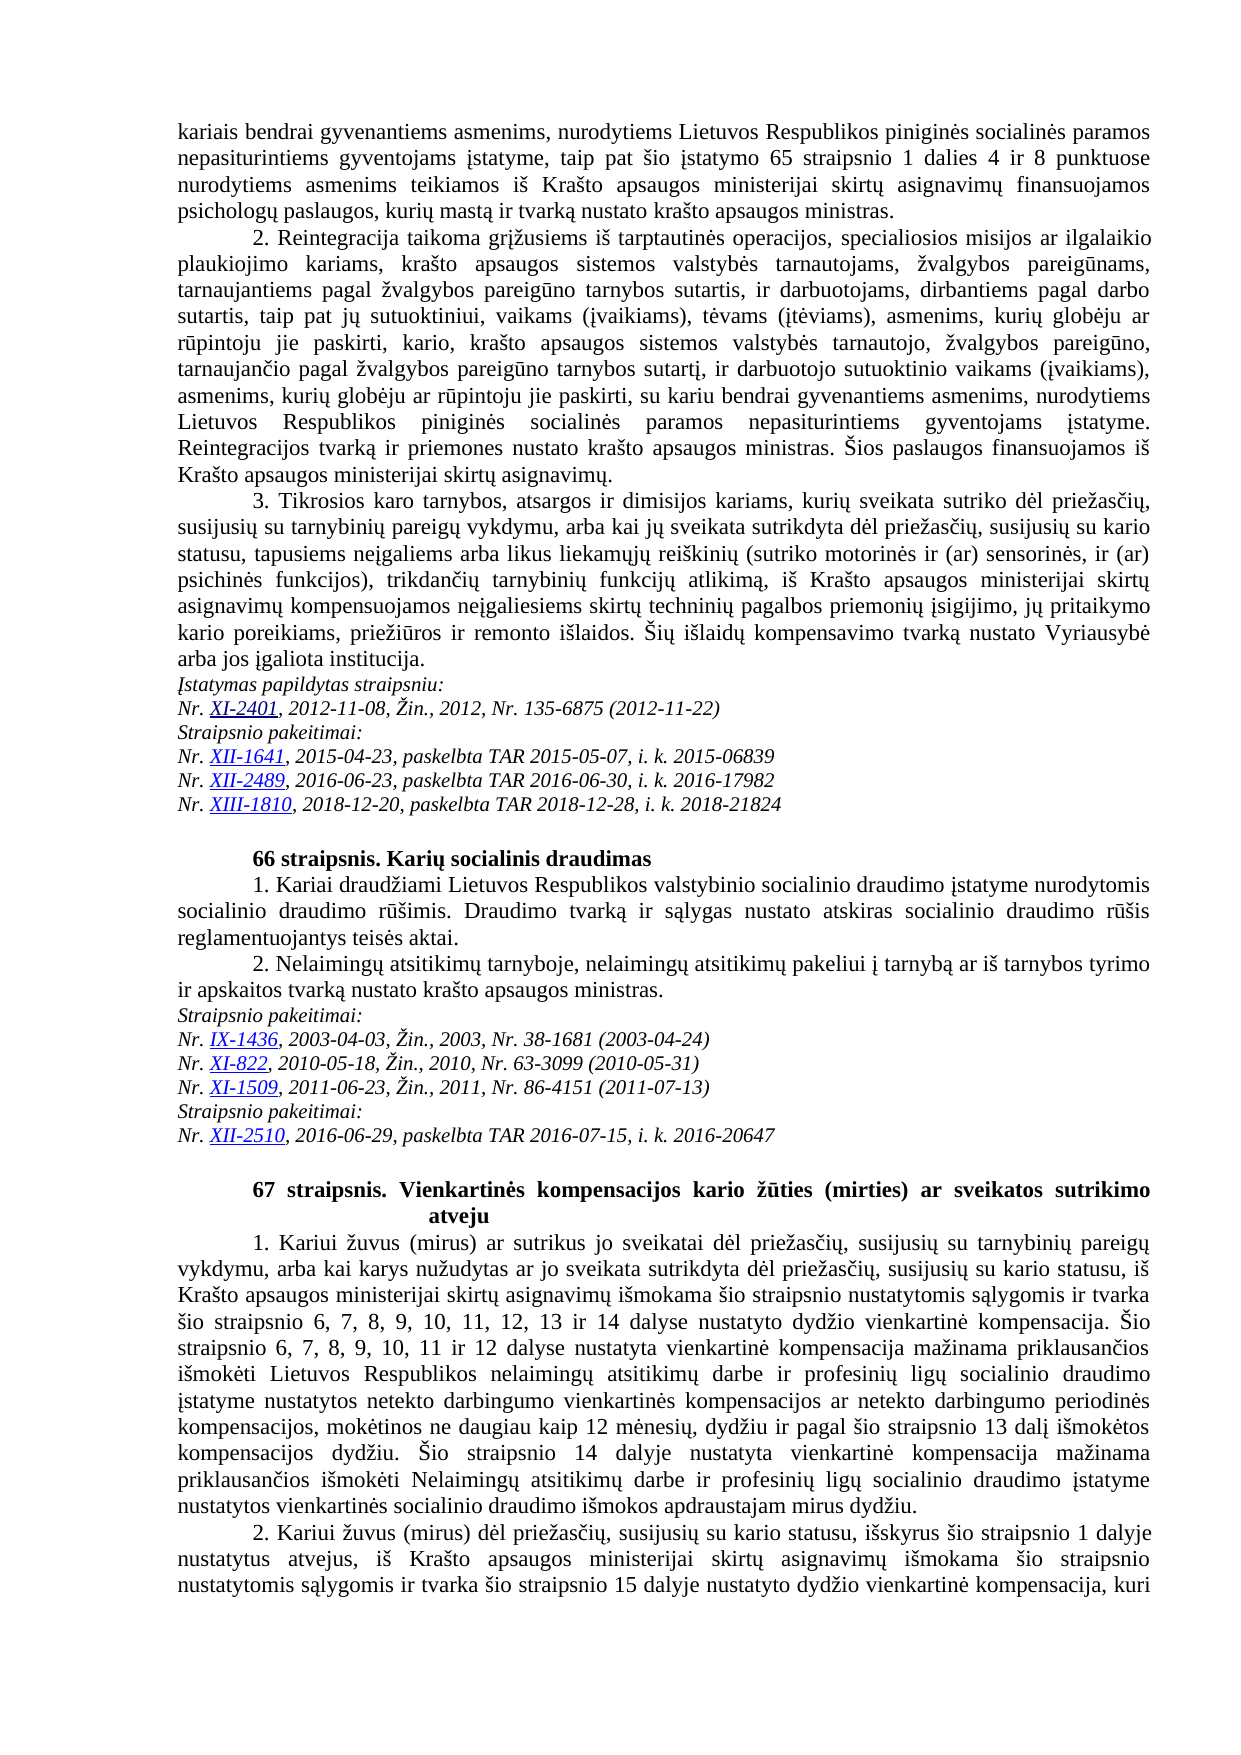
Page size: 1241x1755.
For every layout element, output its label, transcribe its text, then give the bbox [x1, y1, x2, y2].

text 1. Kariai draudžiami Lietuvos Respublikos valstybinio socialinio draudimo įstatyme nurodytomis socialinio draudimo rūšimis. Draudimo tvarką ir sąlygas nustato atskiras socialinio draudimo rūšis reglamentuojantys teisės aktai. [177, 871, 1152, 950]
text 2. Reintegracija taikoma grįžusiems iš tarptautinės operacijos, specialiosios misijos ar ilgalaikio plaukiojimo kariams, krašto apsaugos sistemos valstybės tarnautojams, žvalgybos pareigūnams, tarnaujantiems pagal žvalgybos pareigūno tarnybos sutartis, ir darbuotojams, dirbantiems pagal darbo sutartis, taip pat jų sutuoktiniui, vaikams (įvaikiams), tėvams (įtėviams), asmenims, kurių globėju ar rūpintoju jie paskirti, kario, krašto apsaugos sistemos valstybės tarnautojo, žvalgybos pareigūno, tarnaujančio pagal žvalgybos pareigūno tarnybos sutartį, ir darbuotojo sutuoktinio vaikams (įvaikiams), asmenims, kurių globėju ar rūpintoju jie paskirti, su kariu bendrai gyvenantiems asmenims, nurodytiems Lietuvos Respublikos piniginės socialinės paramos nepasiturintiems gyventojams įstatyme. Reintegracijos tvarką ir priemones nustato krašto apsaugos ministras. Šios paslaugos finansuojamos iš Krašto apsaugos ministerijai skirtų asignavimų. [177, 223, 1152, 487]
text Nr. IX-1436, 2003-04-03, Žin., 2003, Nr. 38-1681 (2003-04-24) [177, 1027, 1152, 1051]
text 2. Nelaimingų atsitikimų tarnyboje, nelaimingų atsitikimų pakeliui į tarnybą ar iš tarnybos tyrimo ir apskaitos tvarką nustato krašto apsaugos ministras. [177, 950, 1152, 1003]
text 2. Kariui žuvus (mirus) dėl priežasčių, susijusių su kario statusu, išskyrus šio straipsnio 1 dalyje nustatytus atvejus, iš Krašto apsaugos ministerijai skirtų asignavimų išmokama šio straipsnio nustatytomis sąlygomis ir tvarka šio straipsnio 15 dalyje nustatyto dydžio vienkartinė kompensacija, kuri [177, 1518, 1152, 1598]
text Nr. XII-2489, 2016-06-23, paskelbta TAR 2016-06-30, i. k. 2016-17982 [177, 768, 1152, 792]
text Nr. XI-822, 2010-05-18, Žin., 2010, Nr. 63-3099 (2010-05-31) [177, 1051, 1152, 1075]
text kariais bendrai gyvenantiems asmenims, nurodytiems Lietuvos Respublikos piniginės socialinės paramos nepasiturintiems gyventojams įstatyme, taip pat šio įstatymo 65 straipsnio 1 dalies 4 ir 8 punktuose nurodytiems asmenims teikiamos iš Krašto apsaugos ministerijai skirtų asignavimų finansuojamos psichologų paslaugos, kurių mastą ir tvarką nustato krašto apsaugos ministras. [177, 118, 1152, 223]
text 3. Tikrosios karo tarnybos, atsargos ir dimisijos kariams, kurių sveikata sutriko dėl priežasčių, susijusių su tarnybinių pareigų vykdymu, arba kai jų sveikata sutrikdyta dėl priežasčių, susijusių su kario statusu, tapusiems neįgaliems arba likus liekamųjų reiškinių (sutriko motorinės ir (ar) sensorinės, ir (ar) psichinės funkcijos), trikdančių tarnybinių funkcijų atlikimą, iš Krašto apsaugos ministerijai skirtų asignavimų kompensuojamos neįgaliesiems skirtų techninių pagalbos priemonių įsigijimo, jų pritaikymo kario poreikiams, priežiūros ir remonto išlaidos. Šių išlaidų kompensavimo tvarką nustato Vyriausybė arba jos įgaliota institucija. [177, 487, 1152, 672]
text 1. Kariui žuvus (mirus) ar sutrikus jo sveikatai dėl priežasčių, susijusių su tarnybinių pareigų vykdymu, arba kai karys nužudytas ar jo sveikata sutrikdyta dėl priežasčių, susijusių su kario statusu, iš Krašto apsaugos ministerijai skirtų asignavimų išmokama šio straipsnio nustatytomis sąlygomis ir tvarka šio straipsnio 6, 7, 8, 9, 10, 11, 12, 13 ir 14 dalyse nustatyto dydžio vienkartinė kompensacija. Šio straipsnio 6, 7, 8, 9, 10, 11 ir 12 dalyse nustatyta vienkartinė kompensacija mažinama priklausančios išmokėti Lietuvos Respublikos nelaimingų atsitikimų darbe ir profesinių ligų socialinio draudimo įstatyme nustatytos netekto darbingumo vienkartinės kompensacijos ar netekto darbingumo periodinės kompensacijos, mokėtinos ne daugiau kaip 12 mėnesių, dydžiu ir pagal šio straipsnio 13 dalį išmokėtos kompensacijos dydžiu. Šio straipsnio 14 dalyje nustatyta vienkartinė kompensacija mažinama priklausančios išmokėti Nelaimingų atsitikimų darbe ir profesinių ligų socialinio draudimo įstatyme nustatytos vienkartinės socialinio draudimo išmokos apdraustajam mirus dydžiu. [177, 1229, 1152, 1518]
text Straipsnio pakeitimai: [177, 1003, 1152, 1027]
text Straipsnio pakeitimai: [177, 1099, 1152, 1123]
text Įstatymas papildytas straipsniu: [177, 672, 1152, 696]
text Nr. XI-1509, 2011-06-23, Žin., 2011, Nr. 86-4151 (2011-07-13) [177, 1075, 1152, 1099]
text Nr. XIII-1810, 2018-12-20, paskelbta TAR 2018-12-28, i. k. 2018-21824 [177, 792, 1152, 816]
text Nr. XII-2510, 2016-06-29, paskelbta TAR 2016-07-15, i. k. 2016-20647 [177, 1123, 1152, 1147]
text 67 straipsnis. Vienkartinės kompensacijos kario žūties (mirties) ar sveikatos sutrikimo atveju [252, 1176, 1152, 1229]
text Straipsnio pakeitimai: [177, 720, 1152, 744]
text Nr. XII-1641, 2015-04-23, paskelbta TAR 2015-05-07, i. k. 2015-06839 [177, 744, 1152, 768]
text 66 straipsnis. Karių socialinis draudimas [177, 845, 1152, 871]
text Nr. XI-2401, 2012-11-08, Žin., 2012, Nr. 135-6875 (2012-11-22) [177, 696, 1152, 720]
